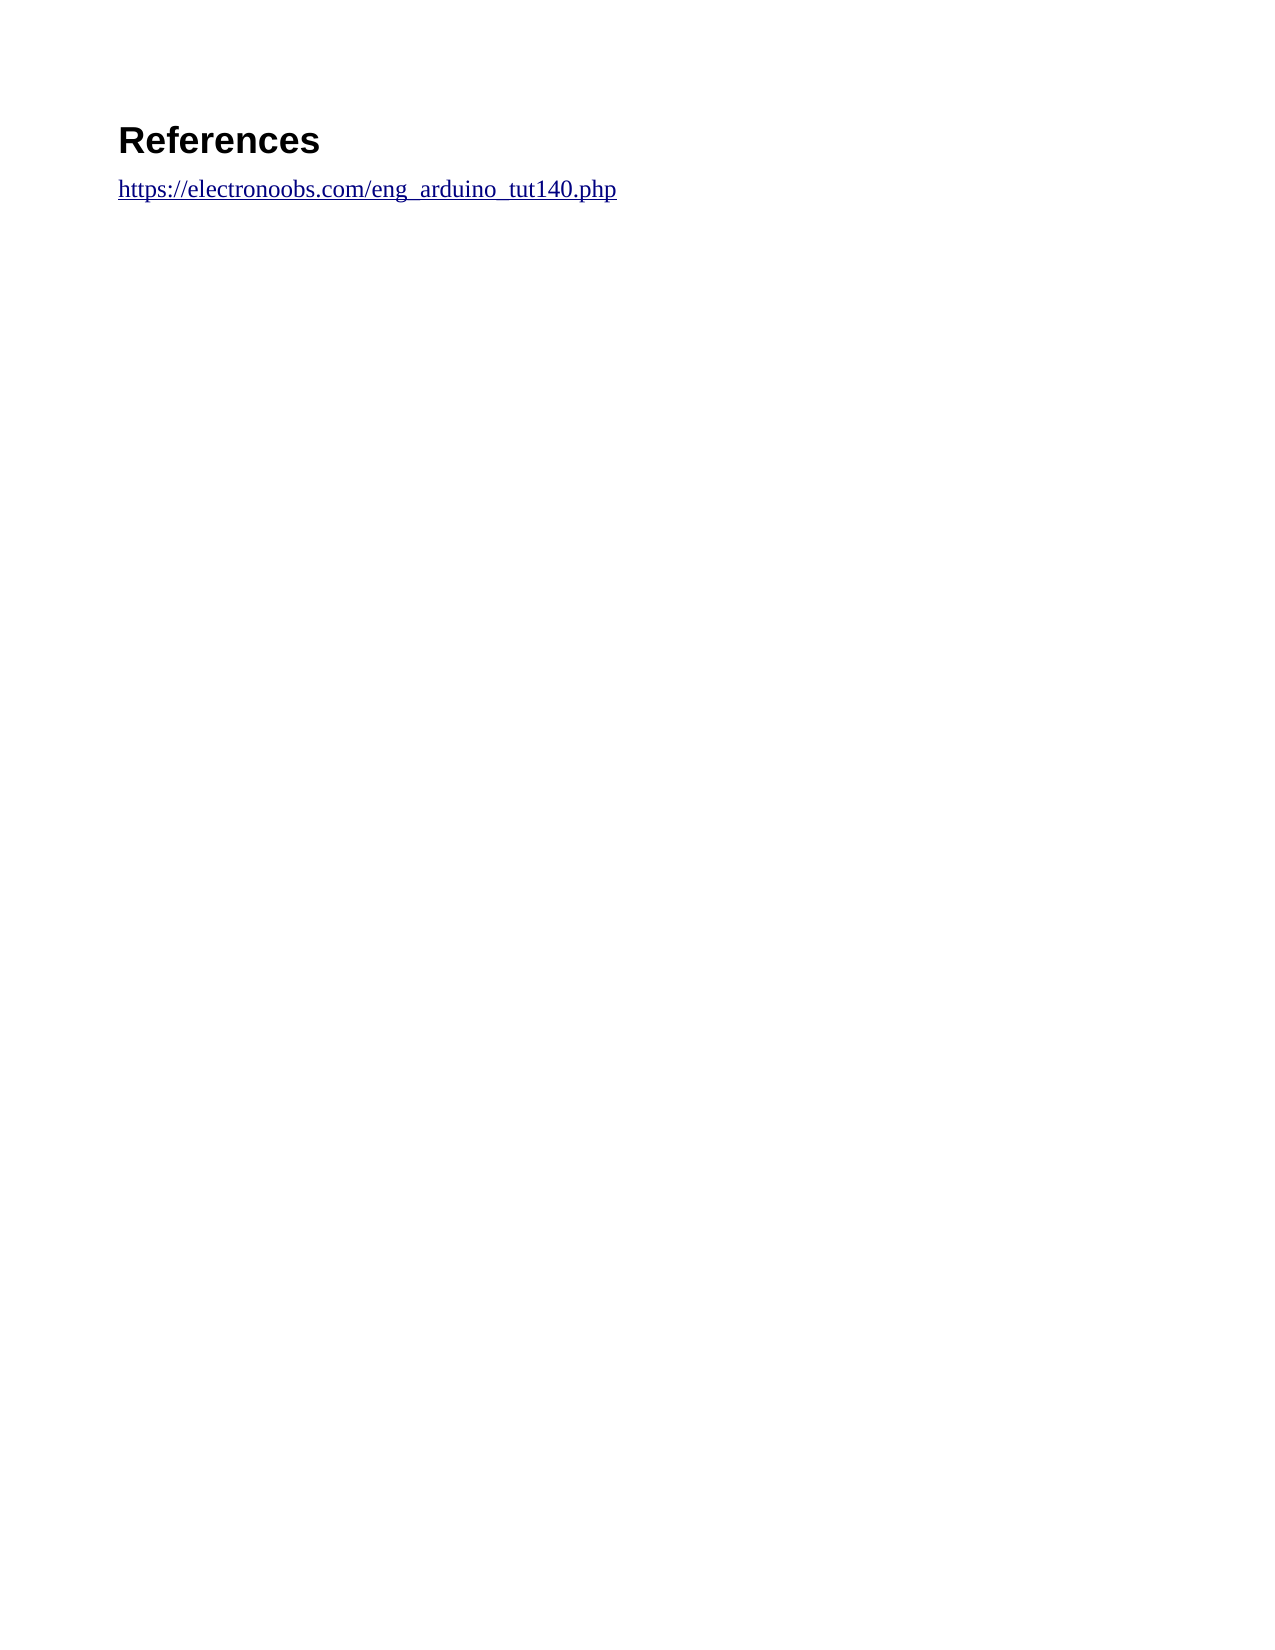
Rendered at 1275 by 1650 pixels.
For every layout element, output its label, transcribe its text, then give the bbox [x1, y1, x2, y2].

subtitle References [118, 118, 1157, 161]
text https://electronoobs.com/eng_arduino_tut140.php [118, 174, 1157, 202]
